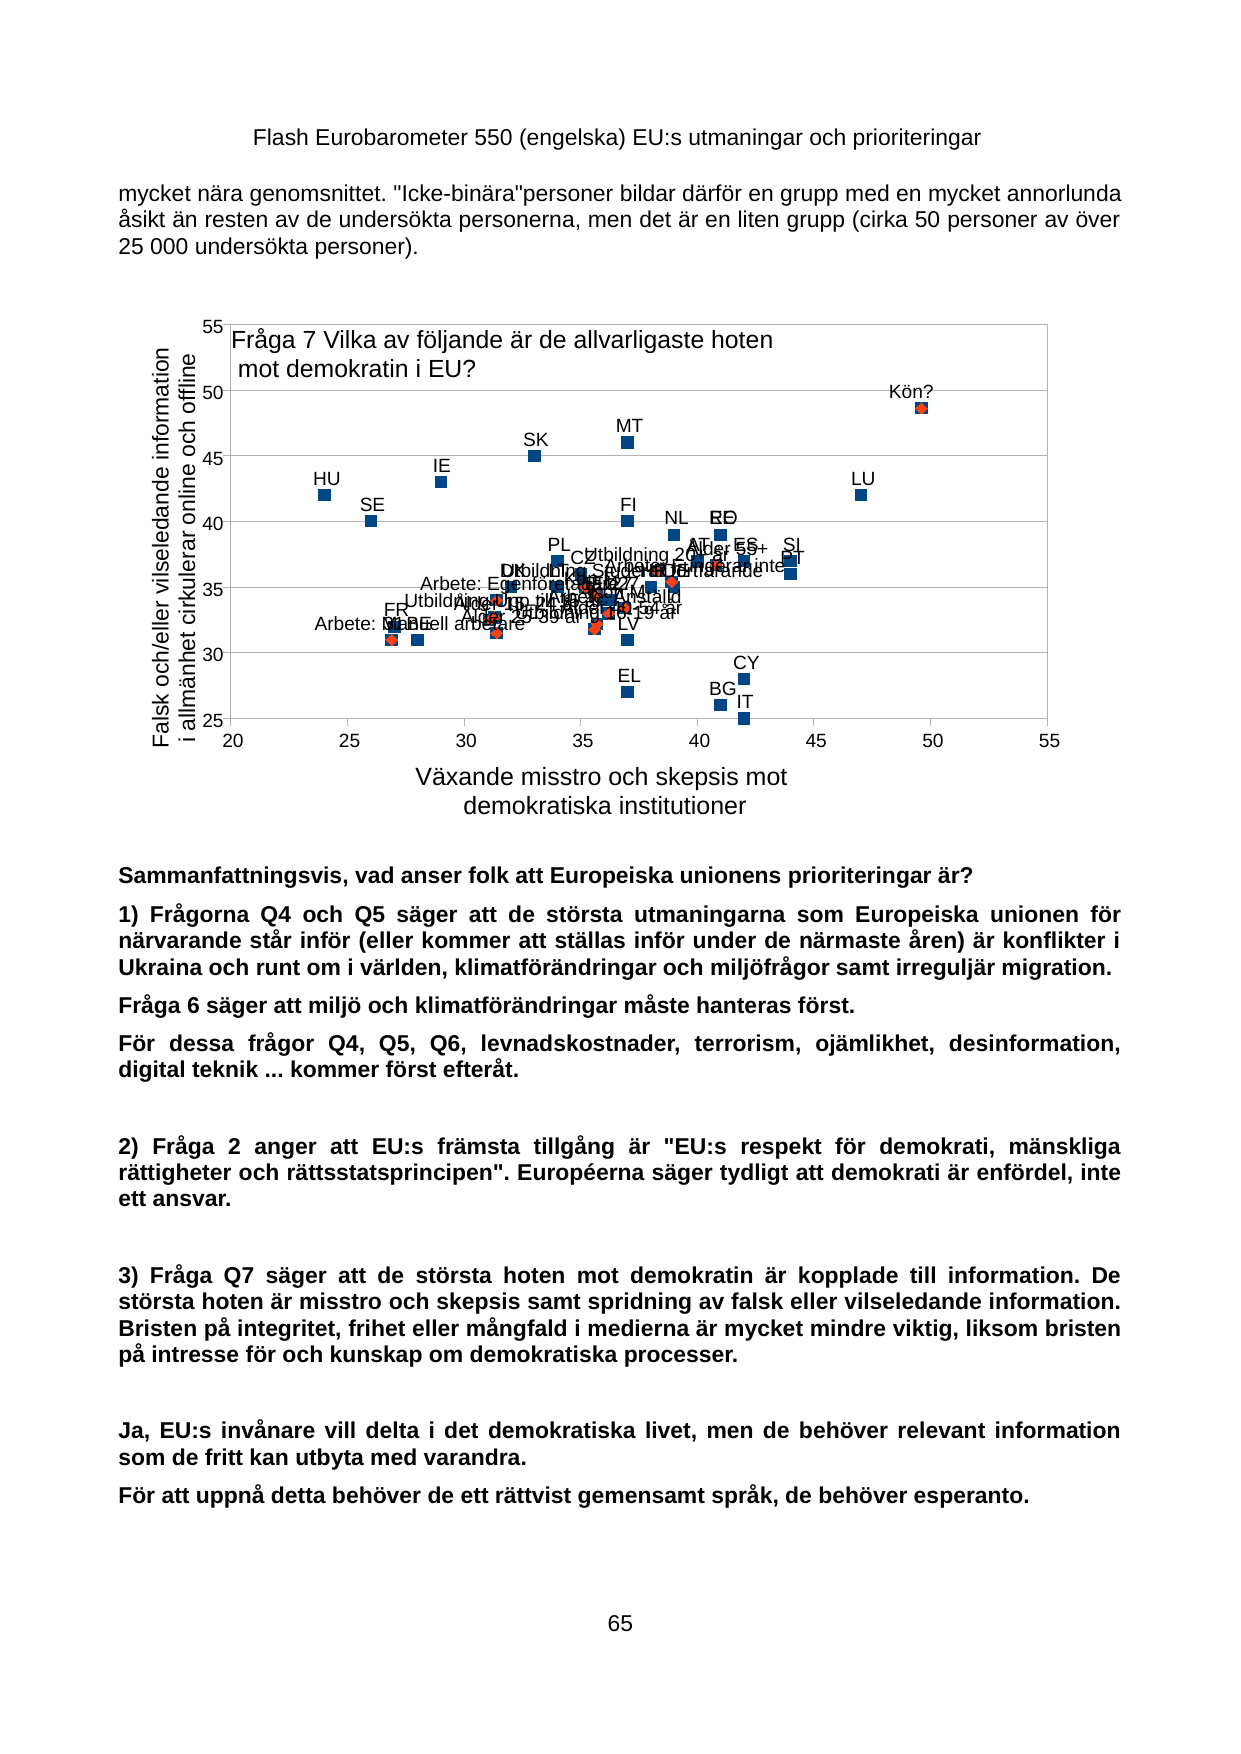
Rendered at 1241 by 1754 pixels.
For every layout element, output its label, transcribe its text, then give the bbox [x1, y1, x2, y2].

text Ja, EU:s invånare vill delta i det demokratiska livet, men de behöver relevant information som de fritt kan utbyta med varandra. [118, 1417, 1122, 1470]
text För dessa frågor Q4, Q5, Q6, levnadskostnader, terrorism, ojämlikhet, desinformation, digital teknik ... kommer först efteråt. [118, 1030, 1122, 1083]
text För att uppnå detta behöver de ett rättvist gemensamt språk, de behöver esperanto. [118, 1482, 1122, 1508]
text 3) Fråga Q7 säger att de största hoten mot demokratin är kopplade till information. De största hoten är misstro och skepsis samt spridning av falsk eller vilseledande information. Bristen på integritet, frihet eller mångfald i medierna är mycket mindre viktig, liksom bristen på intresse för och kunskap om demokratiska processer. [118, 1262, 1122, 1367]
text 2) Fråga 2 anger att EU:s främsta tillgång är "EU:s respekt för demokrati, mänskliga rättigheter och rättsstatsprincipen". Européerna säger tydligt att demokrati är enfördel, inte ett ansvar. [118, 1133, 1122, 1212]
text mycket nära genomsnittet. "Icke-binära"personer bildar därför en grupp med en mycket annorlunda åsikt än resten av de undersökta personerna, men det är en liten grupp (cirka 50 personer av över 25 000 undersökta personer). [118, 180, 1122, 259]
text Fråga 6 säger att miljö och klimatförändringar måste hanteras först. [118, 992, 1122, 1018]
text Sammanfattningsvis, vad anser folk att Europeiska unionens prioriteringar är? [118, 862, 1122, 889]
text 1) Frågorna Q4 och Q5 säger att de största utmaningarna som Europeiska unionen för närvarande står inför (eller kommer att ställas inför under de närmaste åren) är konflikter i Ukraina och runt om i världen, klimatförändringar och miljöfrågor samt irreguljär migration. [118, 901, 1122, 980]
